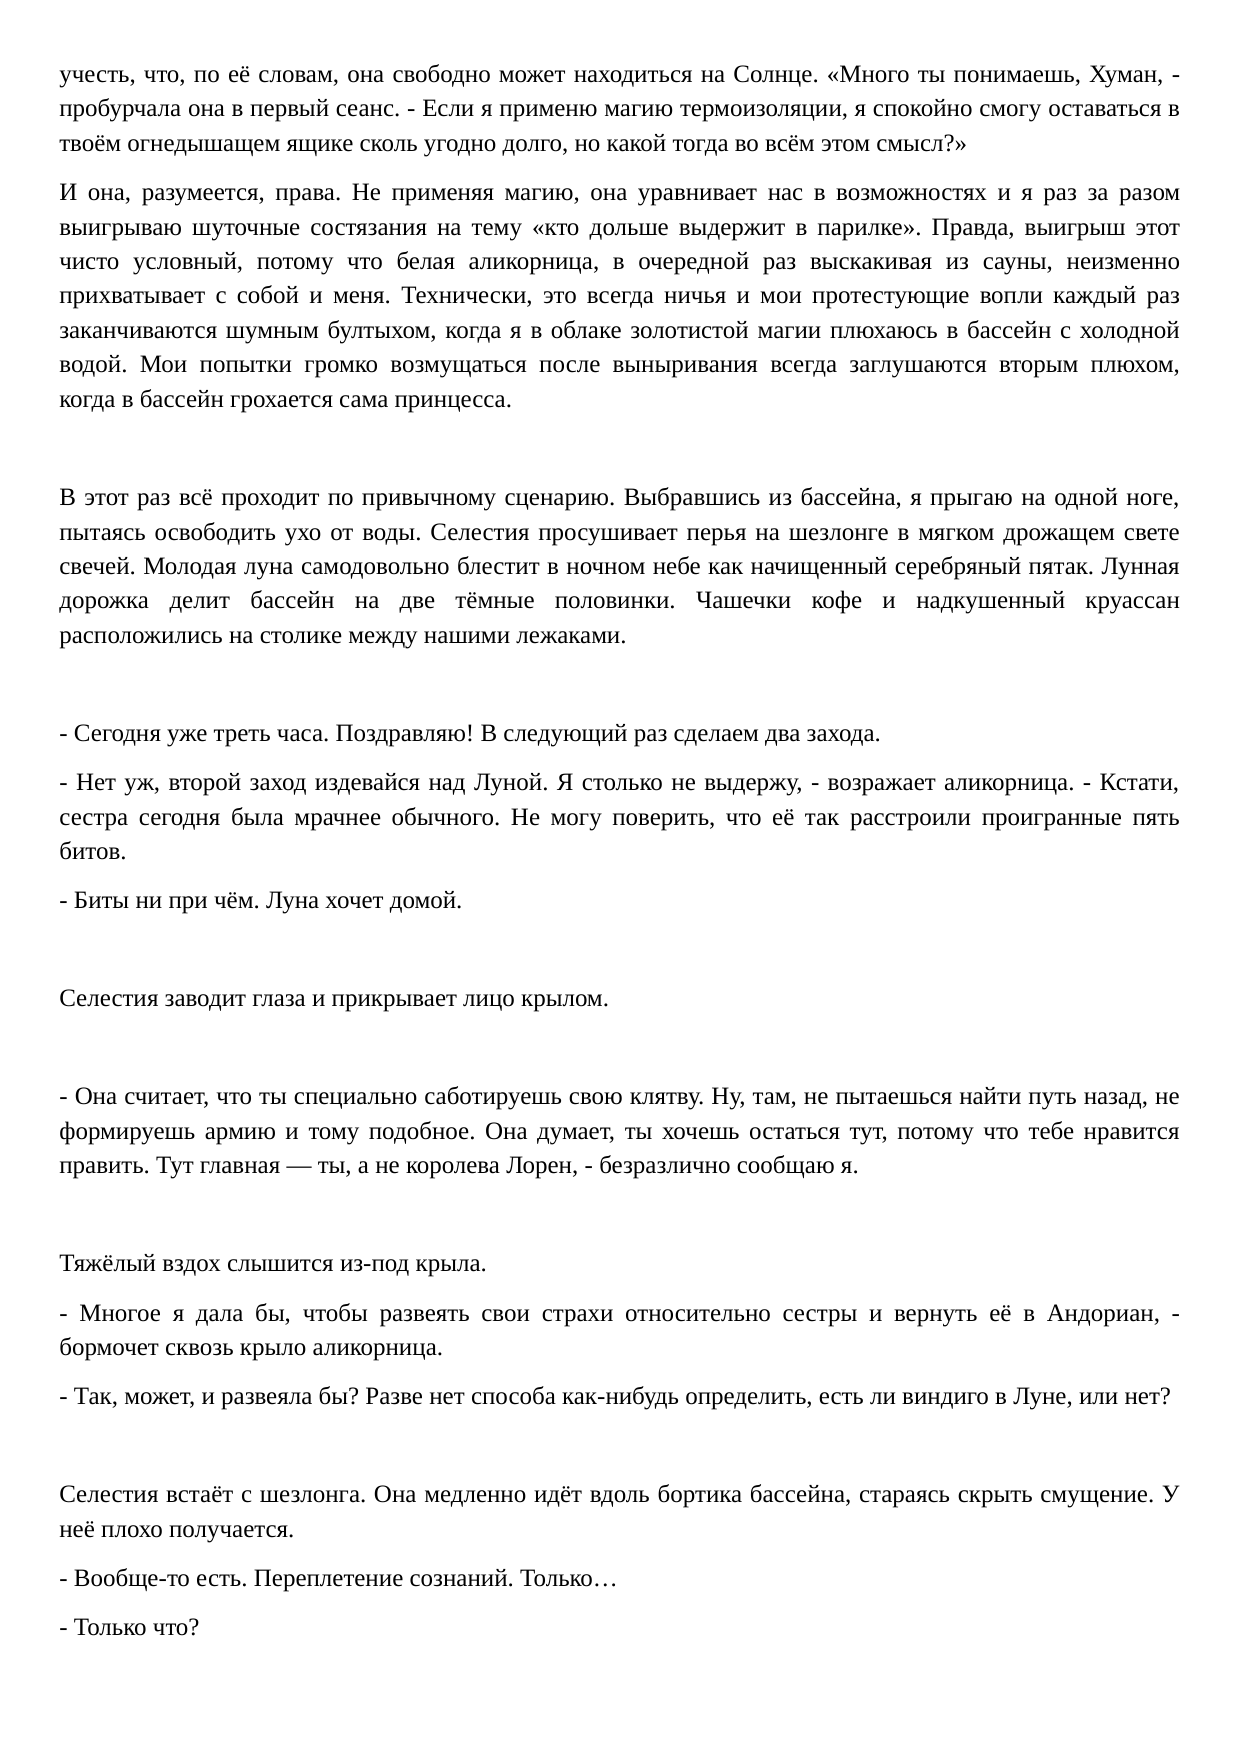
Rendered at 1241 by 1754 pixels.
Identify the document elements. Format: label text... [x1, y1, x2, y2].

text - Только что? [59, 1612, 1181, 1641]
text И она, разумеется, права. Не применяя магию, она уравнивает нас в возможностях и я раз за разом выигрываю шуточные состязания на тему «кто дольше выдержит в парилке». Правда, выигрыш этот чисто условный, потому что белая аликорница, в очередной раз выскакивая из сауны, неизменно прихватывает с собой и меня. Технически, это всегда ничья и мои протестующие вопли каждый раз заканчиваются шумным бултыхом, когда я в облаке золотистой магии плюхаюсь в бассейн с холодной водой. Мои попытки громко возмущаться после выныривания всегда заглушаются вторым плюхом, когда в бассейн грохается сама принцесса. [59, 177, 1181, 413]
text - Нет уж, второй заход издевайся над Луной. Я столько не выдержу, - возражает аликорница. - Кстати, сестра сегодня была мрачнее обычного. Не могу поверить, что её так расстроили проигранные пять битов. [59, 767, 1181, 865]
text - Так, может, и развеяла бы? Разве нет способа как-нибудь определить, есть ли виндиго в Луне, или нет? [59, 1381, 1181, 1410]
text Селестия заводит глаза и прикрывает лицо крылом. [59, 983, 1181, 1012]
text Селестия встаёт с шезлонга. Она медленно идёт вдоль бортика бассейна, стараясь скрыть смущение. У неё плохо получается. [59, 1479, 1181, 1542]
text - Биты ни при чём. Луна хочет домой. [59, 885, 1181, 914]
text Тяжёлый вздох слышится из-под крыла. [59, 1248, 1181, 1277]
text - Она считает, что ты специально саботируешь свою клятву. Ну, там, не пытаешься найти путь назад, не формируешь армию и тому подобное. Она думает, ты хочешь остаться тут, потому что тебе нравится править. Тут главная — ты, а не королева Лорен, - безразлично сообщаю я. [59, 1081, 1181, 1179]
text учесть, что, по её словам, она свободно может находиться на Солнце. «Много ты понимаешь, Хуман, - пробурчала она в первый сеанс. - Если я применю магию термоизоляции, я спокойно смогу оставаться в твоём огнедышащем ящике сколь угодно долго, но какой тогда во всём этом смысл?» [59, 59, 1181, 157]
text В этот раз всё проходит по привычному сценарию. Выбравшись из бассейна, я прыгаю на одной ноге, пытаясь освободить ухо от воды. Селестия просушивает перья на шезлонге в мягком дрожащем свете свечей. Молодая луна самодовольно блестит в ночном небе как начищенный серебряный пятак. Лунная дорожка делит бассейн на две тёмные половинки. Чашечки кофе и надкушенный круассан расположились на столике между нашими лежаками. [59, 482, 1181, 649]
text - Вообще-то есть. Переплетение сознаний. Только… [59, 1563, 1181, 1592]
text - Сегодня уже треть часа. Поздравляю! В следующий раз сделаем два захода. [59, 718, 1181, 747]
text - Многое я дала бы, чтобы развеять свои страхи относительно сестры и вернуть её в Андориан, - бормочет сквозь крыло аликорница. [59, 1298, 1181, 1361]
